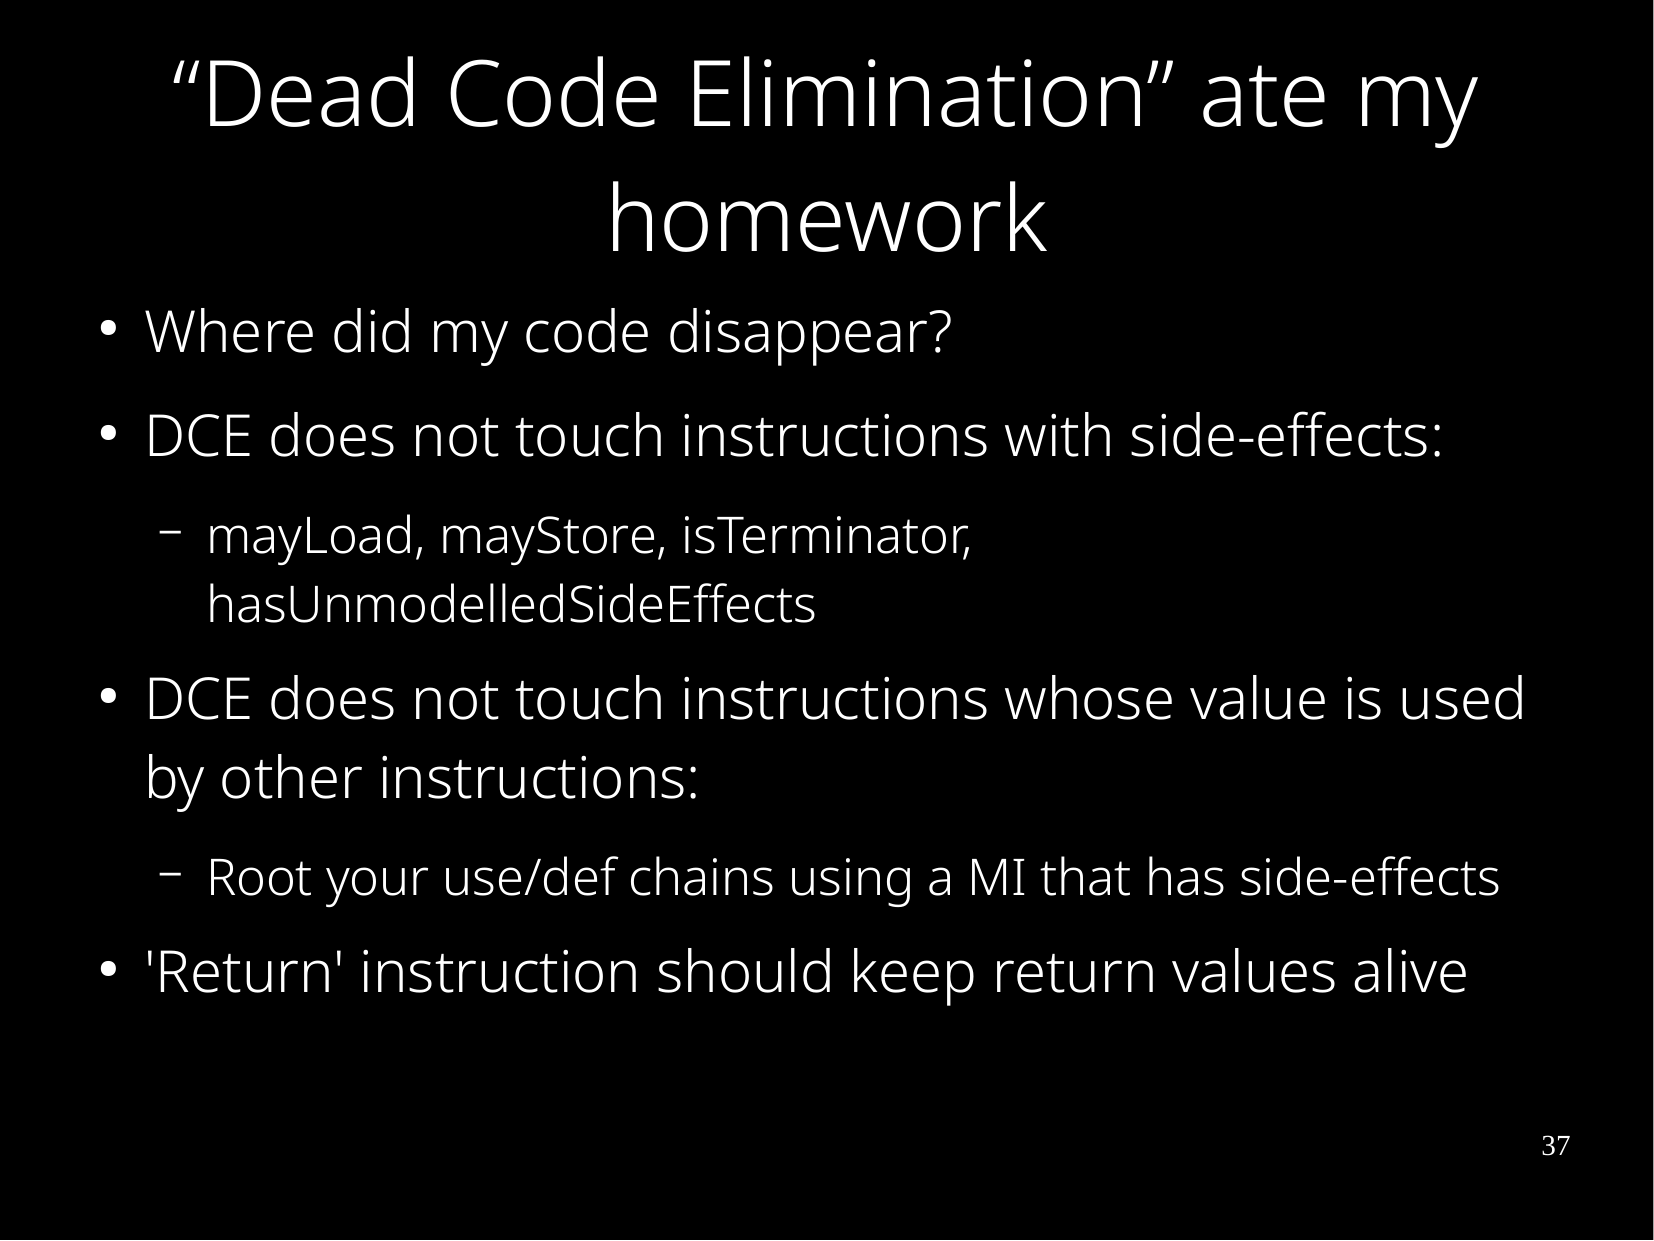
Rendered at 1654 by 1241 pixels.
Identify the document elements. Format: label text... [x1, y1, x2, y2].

list Where did my code disappear? DCE does not touch instructions with side-effects: mayLoad, mayStore, isTerminator, hasUnmodelledSideEffects DCE does not touch instructions whose value is used by other instructions: Root your use/def chains using a MI that has side-effects 'Return' instruction should keep return values alive [82, 290, 1571, 1010]
title “Dead Code Elimination” ate my homework [82, 45, 1571, 261]
